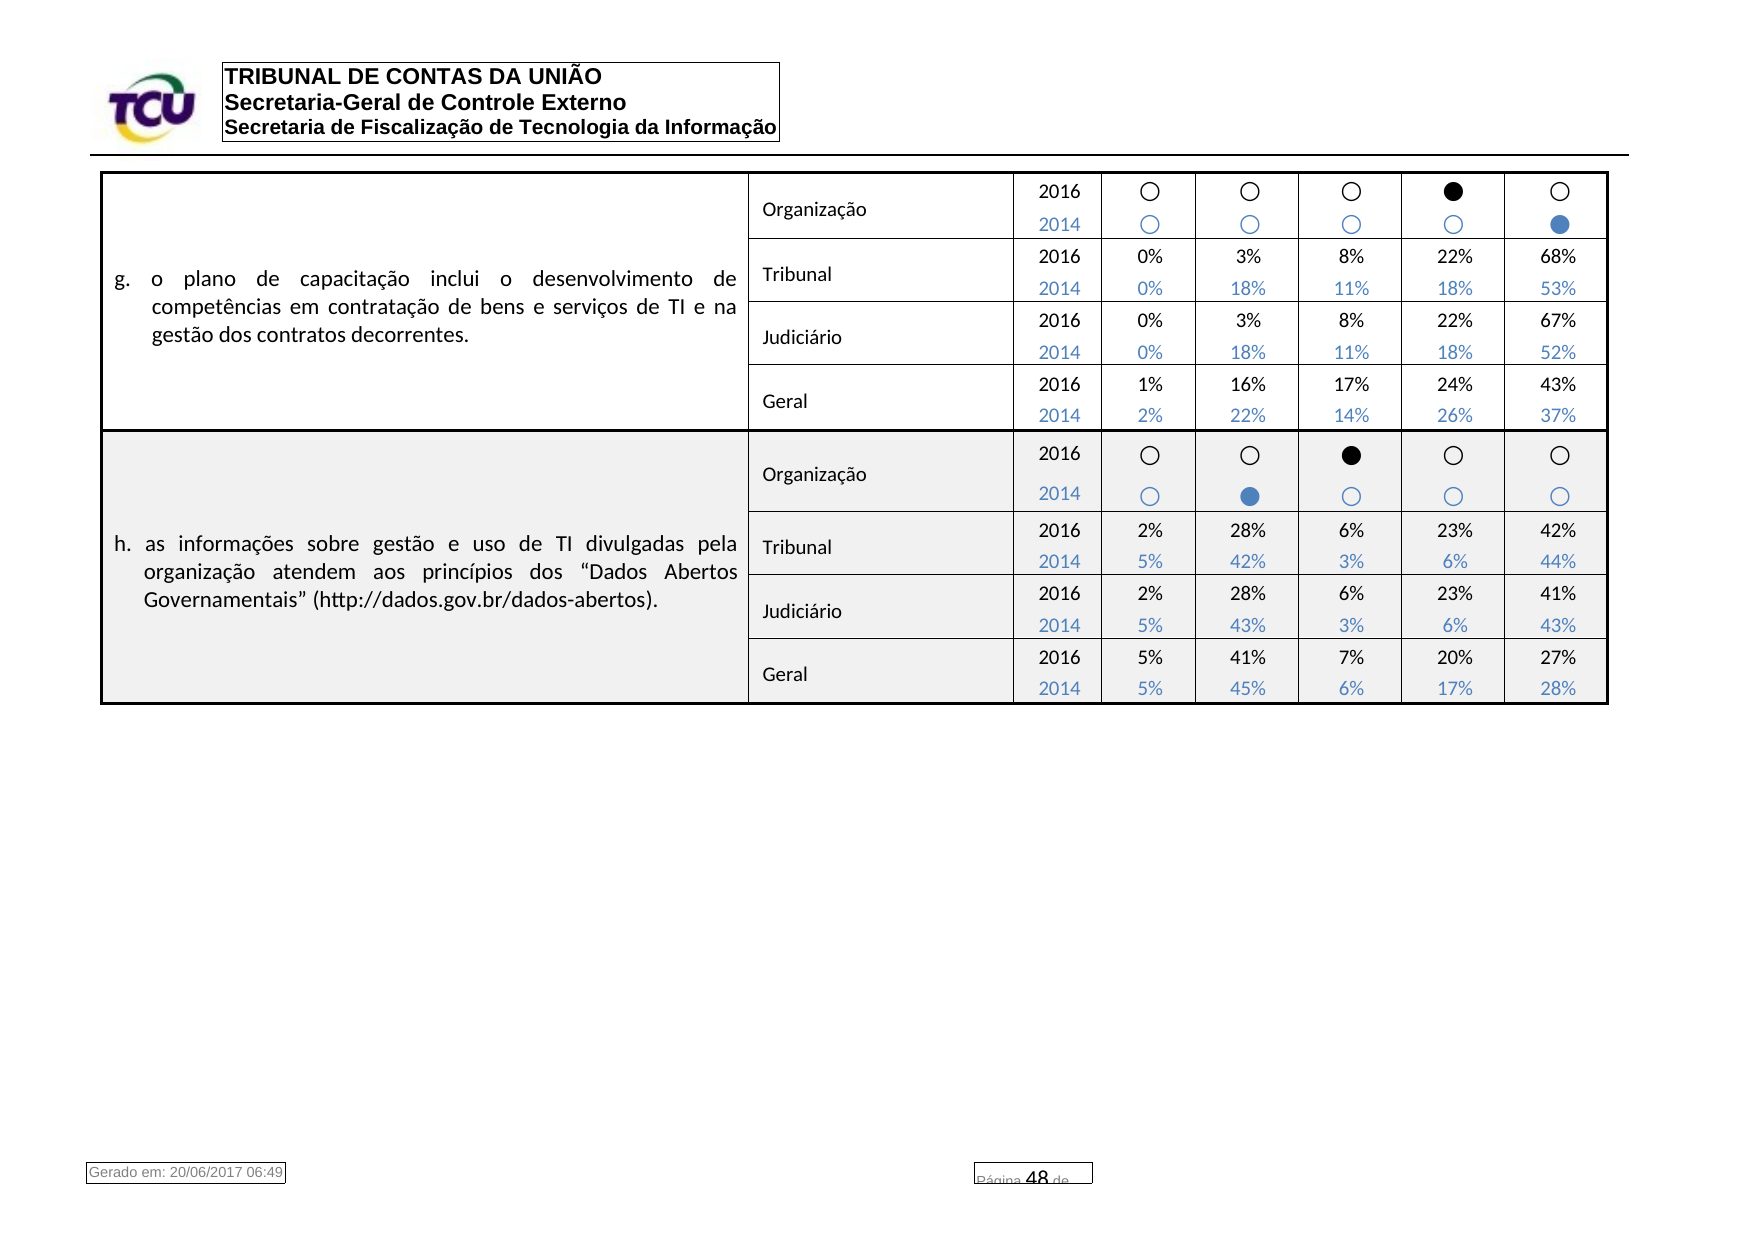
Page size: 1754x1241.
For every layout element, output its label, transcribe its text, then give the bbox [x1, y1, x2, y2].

table_cell 52% [1505, 335, 1606, 364]
table_cell 2% [1102, 398, 1195, 429]
table_cell ○ [1402, 470, 1504, 511]
table_cell 14% [1299, 398, 1401, 429]
table_header ○ [1102, 174, 1195, 204]
table_cell 43% [1196, 608, 1298, 637]
table_cell 3% [1196, 302, 1298, 334]
table_cell 2014 [1014, 608, 1101, 637]
table_cell 43% [1505, 365, 1606, 398]
table_cell 6% [1299, 575, 1401, 608]
table_cell 2016 [1014, 302, 1101, 334]
table_cell 22% [1196, 398, 1298, 429]
table_cell 2016 [1014, 239, 1101, 271]
table_header ○ [1196, 174, 1298, 204]
table_cell ○ [1505, 470, 1606, 511]
table_cell ○ [1102, 204, 1195, 237]
table_cell 0% [1102, 302, 1195, 334]
table_cell 6% [1402, 544, 1504, 574]
table_cell 41% [1505, 575, 1606, 608]
table_header ● [1402, 174, 1504, 204]
table_cell 11% [1299, 271, 1401, 301]
table_cell 16% [1196, 365, 1298, 398]
table_header Organização [749, 174, 1013, 237]
table_cell 45% [1196, 671, 1298, 702]
table_cell 3% [1299, 608, 1401, 637]
table_cell ○ [1299, 470, 1401, 511]
table_cell 44% [1505, 544, 1606, 574]
table_cell 5% [1102, 639, 1195, 671]
table_cell 27% [1505, 639, 1606, 671]
table_cell ○ [1102, 470, 1195, 511]
table_cell 67% [1505, 302, 1606, 334]
table_cell 1% [1102, 365, 1195, 398]
table_cell 0% [1102, 271, 1195, 301]
table_cell ○ [1196, 432, 1298, 470]
table_cell 5% [1102, 671, 1195, 702]
table_cell 53% [1505, 271, 1606, 301]
table_cell 2016 [1014, 512, 1101, 544]
table_cell 28% [1196, 575, 1298, 608]
table_cell 8% [1299, 302, 1401, 334]
table_cell 8% [1299, 239, 1401, 271]
table_cell 22% [1402, 239, 1504, 271]
table_header g. o plano de capacitação inclui o desenvolvimento de competências em contratação de bens e serviços de TI e na gestão dos contratos decorrentes. [103, 174, 748, 429]
table_cell 28% [1505, 671, 1606, 702]
table_cell 18% [1402, 271, 1504, 301]
table_cell 2014 [1014, 470, 1101, 511]
table_cell ○ [1196, 204, 1298, 237]
table_cell 11% [1299, 335, 1401, 364]
table_cell Judiciário [749, 575, 1013, 637]
table_cell 18% [1402, 335, 1504, 364]
table_cell ● [1196, 470, 1298, 511]
table_cell 17% [1402, 671, 1504, 702]
table_cell 42% [1196, 544, 1298, 574]
table_cell 5% [1102, 544, 1195, 574]
table_cell Judiciário [749, 302, 1013, 364]
table_cell 43% [1505, 608, 1606, 637]
table_cell 5% [1102, 608, 1195, 637]
table_cell 2014 [1014, 398, 1101, 429]
table_cell 2014 [1014, 671, 1101, 702]
table_cell ● [1299, 432, 1401, 470]
table_cell 23% [1402, 512, 1504, 544]
table_cell 6% [1402, 608, 1504, 637]
table_cell 42% [1505, 512, 1606, 544]
table_header ○ [1299, 174, 1401, 204]
table_cell ○ [1299, 204, 1401, 237]
table_cell Organização [749, 432, 1013, 511]
table_cell h. as informações sobre gestão e uso de TI divulgadas pela organização atendem aos princípios dos “Dados Abertos Governamentais” (http://dados.gov.br/dados-abertos). [103, 432, 748, 702]
table_cell 2016 [1014, 575, 1101, 608]
table_cell 6% [1299, 671, 1401, 702]
table_cell 2014 [1014, 271, 1101, 301]
table_cell 6% [1299, 512, 1401, 544]
table_header ○ [1505, 174, 1606, 204]
table_cell 2014 [1014, 544, 1101, 574]
table_cell 20% [1402, 639, 1504, 671]
table_cell 28% [1196, 512, 1298, 544]
table_cell 41% [1196, 639, 1298, 671]
table_cell 2016 [1014, 365, 1101, 398]
picture [91, 156, 203, 161]
table_cell 24% [1402, 365, 1504, 398]
table_cell 37% [1505, 398, 1606, 429]
table_cell 17% [1299, 365, 1401, 398]
table_cell 2% [1102, 575, 1195, 608]
table_cell 2014 [1014, 335, 1101, 364]
table_cell ○ [1102, 432, 1195, 470]
table_cell Tribunal [749, 239, 1013, 301]
table_cell 26% [1402, 398, 1504, 429]
table_cell 3% [1196, 239, 1298, 271]
table_cell 2% [1102, 512, 1195, 544]
table_cell 2016 [1014, 639, 1101, 671]
picture [91, 58, 203, 154]
table_cell 68% [1505, 239, 1606, 271]
table_cell 18% [1196, 271, 1298, 301]
table_cell 23% [1402, 575, 1504, 608]
table_cell 0% [1102, 335, 1195, 364]
table_cell ○ [1505, 432, 1606, 470]
table_cell ○ [1402, 204, 1504, 237]
table_cell 2014 [1014, 204, 1101, 237]
table_cell Geral [749, 639, 1013, 702]
table_cell Geral [749, 365, 1013, 429]
table_header 2016 [1014, 174, 1101, 204]
table_cell 7% [1299, 639, 1401, 671]
table_cell ○ [1402, 432, 1504, 470]
table_cell 0% [1102, 239, 1195, 271]
table_cell 2016 [1014, 432, 1101, 470]
table_cell Tribunal [749, 512, 1013, 574]
table_cell 3% [1299, 544, 1401, 574]
table_cell 22% [1402, 302, 1504, 334]
table_cell ● [1505, 204, 1606, 237]
table_cell 18% [1196, 335, 1298, 364]
